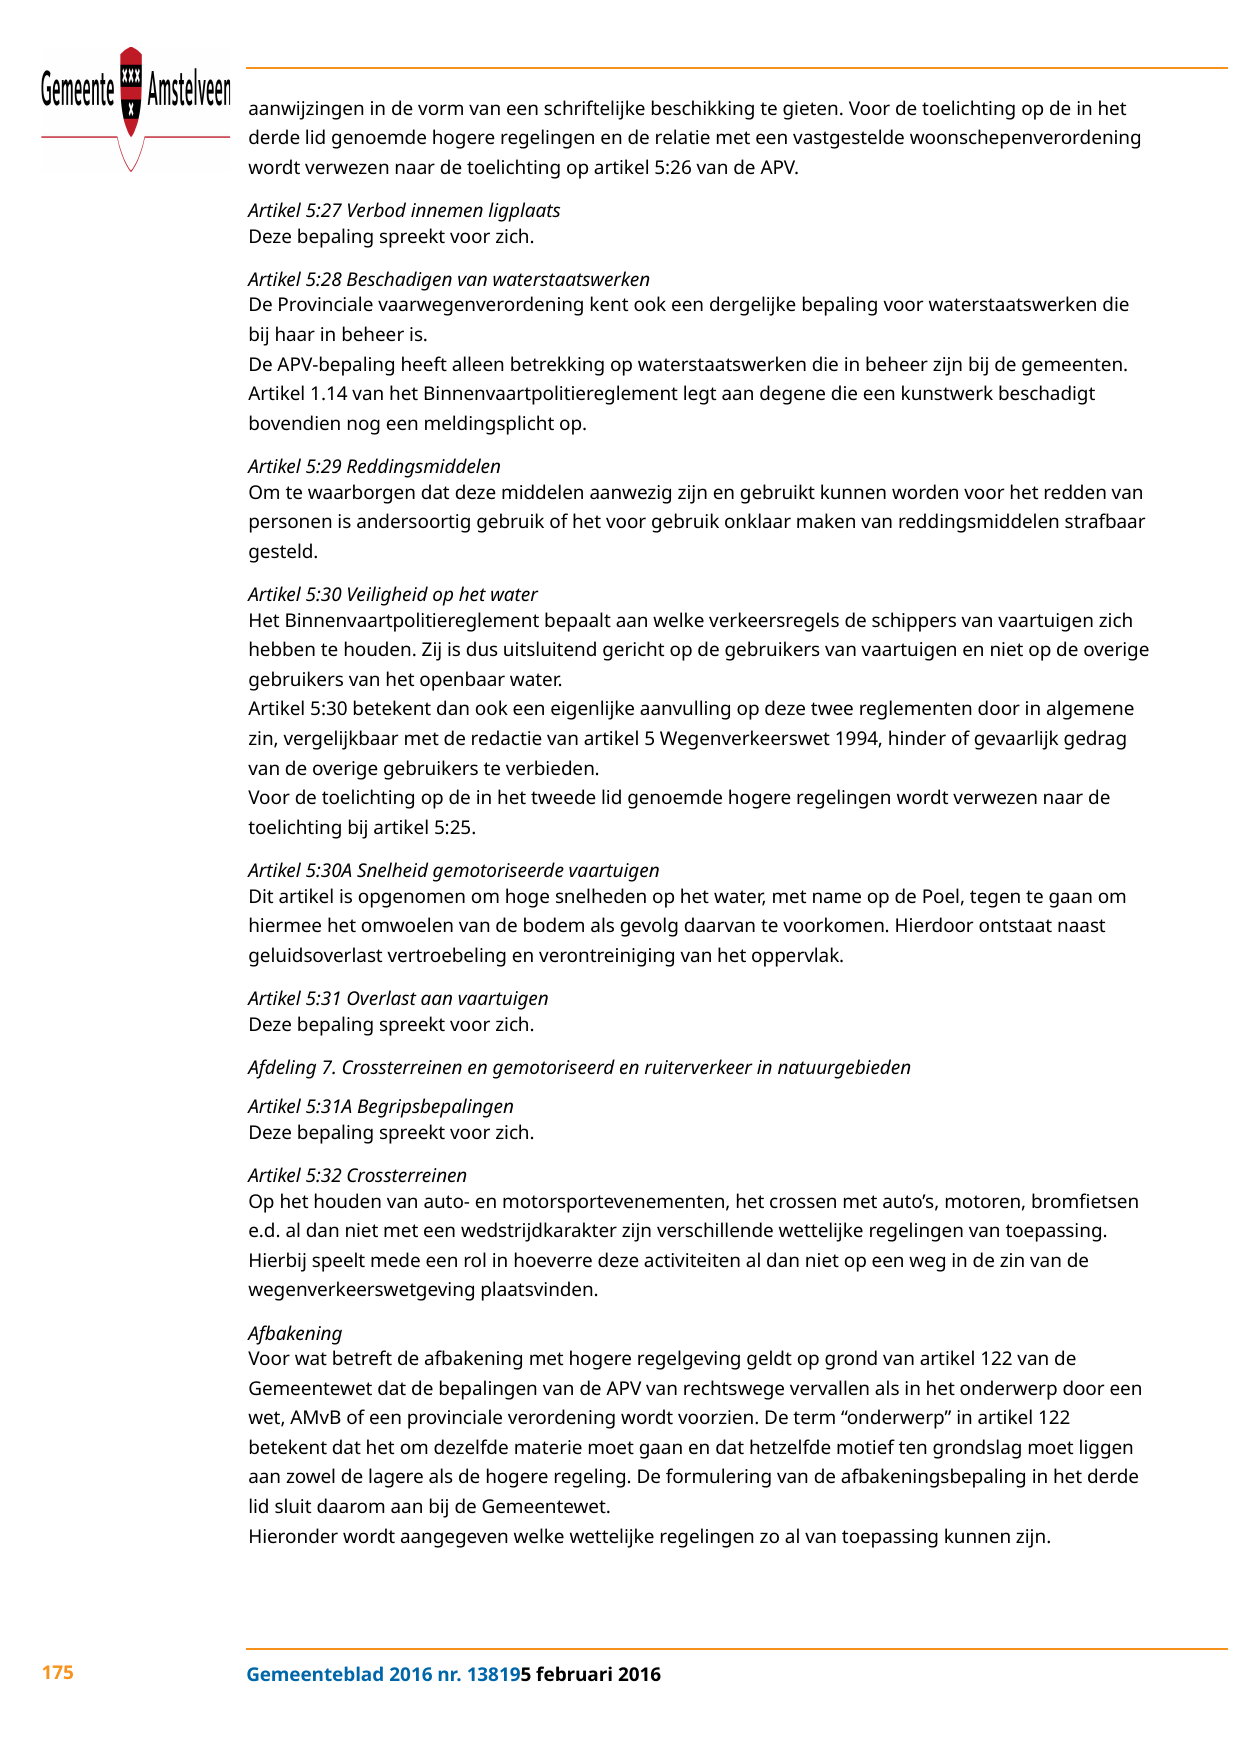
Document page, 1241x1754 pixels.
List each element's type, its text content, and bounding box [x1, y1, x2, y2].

text Voor wat betreft de afbakening met hogere regelgeving geldt op grond van artikel 122 van de Gemeentewet dat de bepalingen van de APV van rechtswege vervallen als in het onderwerp door een wet, AMvB of een provinciale verordening wordt voorzien. De term “onderwerp” in artikel 122 betekent dat het om dezelfde materie moet gaan en dat hetzelfde motief ten grondslag moet liggen aan zowel de lagere als de hogere regeling. De formulering van de afbakeningsbepaling in het derde lid sluit daarom aan bij de Gemeentewet. [248, 1345, 1152, 1519]
text Deze bepaling spreekt voor zich. [248, 1011, 1152, 1037]
picture [41, 47, 231, 172]
text Het Binnenvaartpolitiereglement bepaalt aan welke verkeersregels de schippers van vaartuigen zich hebben te houden. Zij is dus uitsluitend gericht op de gebruikers van vaartuigen en niet op de overige gebruikers van het openbaar water. [248, 607, 1152, 692]
text Artikel 5:30 betekent dan ook een eigenlijke aanvulling op deze twee reglementen door in algemene zin, vergelijkbaar met de redactie van artikel 5 Wegenverkeerswet 1994, hinder of gevaarlijk gedrag van de overige gebruikers te verbieden. [248, 696, 1152, 781]
text Hieronder wordt aangegeven welke wettelijke regelingen zo al van toepassing kunnen zijn. [248, 1523, 1152, 1549]
text Artikel 5:27 Verbod innemen ligplaats [248, 197, 1152, 223]
text De APV-bepaling heeft alleen betrekking op waterstaatswerken die in beheer zijn bij de gemeenten. Artikel 1.14 van het Binnenvaartpolitiereglement legt aan degene die een kunstwerk beschadigt bovendien nog een meldingsplicht op. [248, 351, 1152, 436]
text Dit artikel is opgenomen om hoge snelheden op het water, met name op de Poel, tegen te gaan om hiermee het omwoelen van de bodem als gevolg daarvan te voorkomen. Hierdoor ontstaat naast geluidsoverlast vertroebeling en verontreiniging van het oppervlak. [248, 883, 1152, 968]
text Artikel 5:30A Snelheid gemotoriseerde vaartuigen [248, 857, 1152, 883]
text Artikel 5:29 Reddingsmiddelen [248, 453, 1152, 479]
text Artikel 5:31 Overlast aan vaartuigen [248, 985, 1152, 1011]
text Artikel 5:32 Crossterreinen [248, 1162, 1152, 1188]
text Afbakening [248, 1320, 1152, 1345]
text Deze bepaling spreekt voor zich. [248, 223, 1152, 248]
text Artikel 5:31A Begripsbepalingen [248, 1093, 1152, 1119]
text Artikel 5:30 Veiligheid op het water [248, 581, 1152, 607]
text Op het houden van auto- en motorsportevenementen, het crossen met auto’s, motoren, bromfietsen e.d. al dan niet met een wedstrijdkarakter zijn verschillende wettelijke regelingen van toepassing. Hierbij speelt mede een rol in hoeverre deze activiteiten al dan niet op een weg in de zin van de wegenverkeerswetgeving plaatsvinden. [248, 1188, 1152, 1302]
text Om te waarborgen dat deze middelen aanwezig zijn en gebruikt kunnen worden voor het redden van personen is andersoortig gebruik of het voor gebruik onklaar maken van reddingsmiddelen strafbaar gesteld. [248, 479, 1152, 564]
text Deze bepaling spreekt voor zich. [248, 1119, 1152, 1145]
text Artikel 5:28 Beschadigen van waterstaatswerken [248, 266, 1152, 292]
text Afdeling 7. Crossterreinen en gemotoriseerd en ruiterverkeer in natuurgebieden [248, 1054, 1152, 1080]
text Voor de toelichting op de in het tweede lid genoemde hogere regelingen wordt verwezen naar de toelichting bij artikel 5:25. [248, 784, 1152, 840]
text aanwijzingen in de vorm van een schriftelijke beschikking te gieten. Voor de toelichting op de in het derde lid genoemde hogere regelingen en de relatie met een vastgestelde woonschepenverordening wordt verwezen naar de toelichting op artikel 5:26 van de APV. [248, 95, 1152, 180]
text De Provinciale vaarwegenverordening kent ook een dergelijke bepaling voor waterstaatswerken die bij haar in beheer is. [248, 292, 1152, 347]
